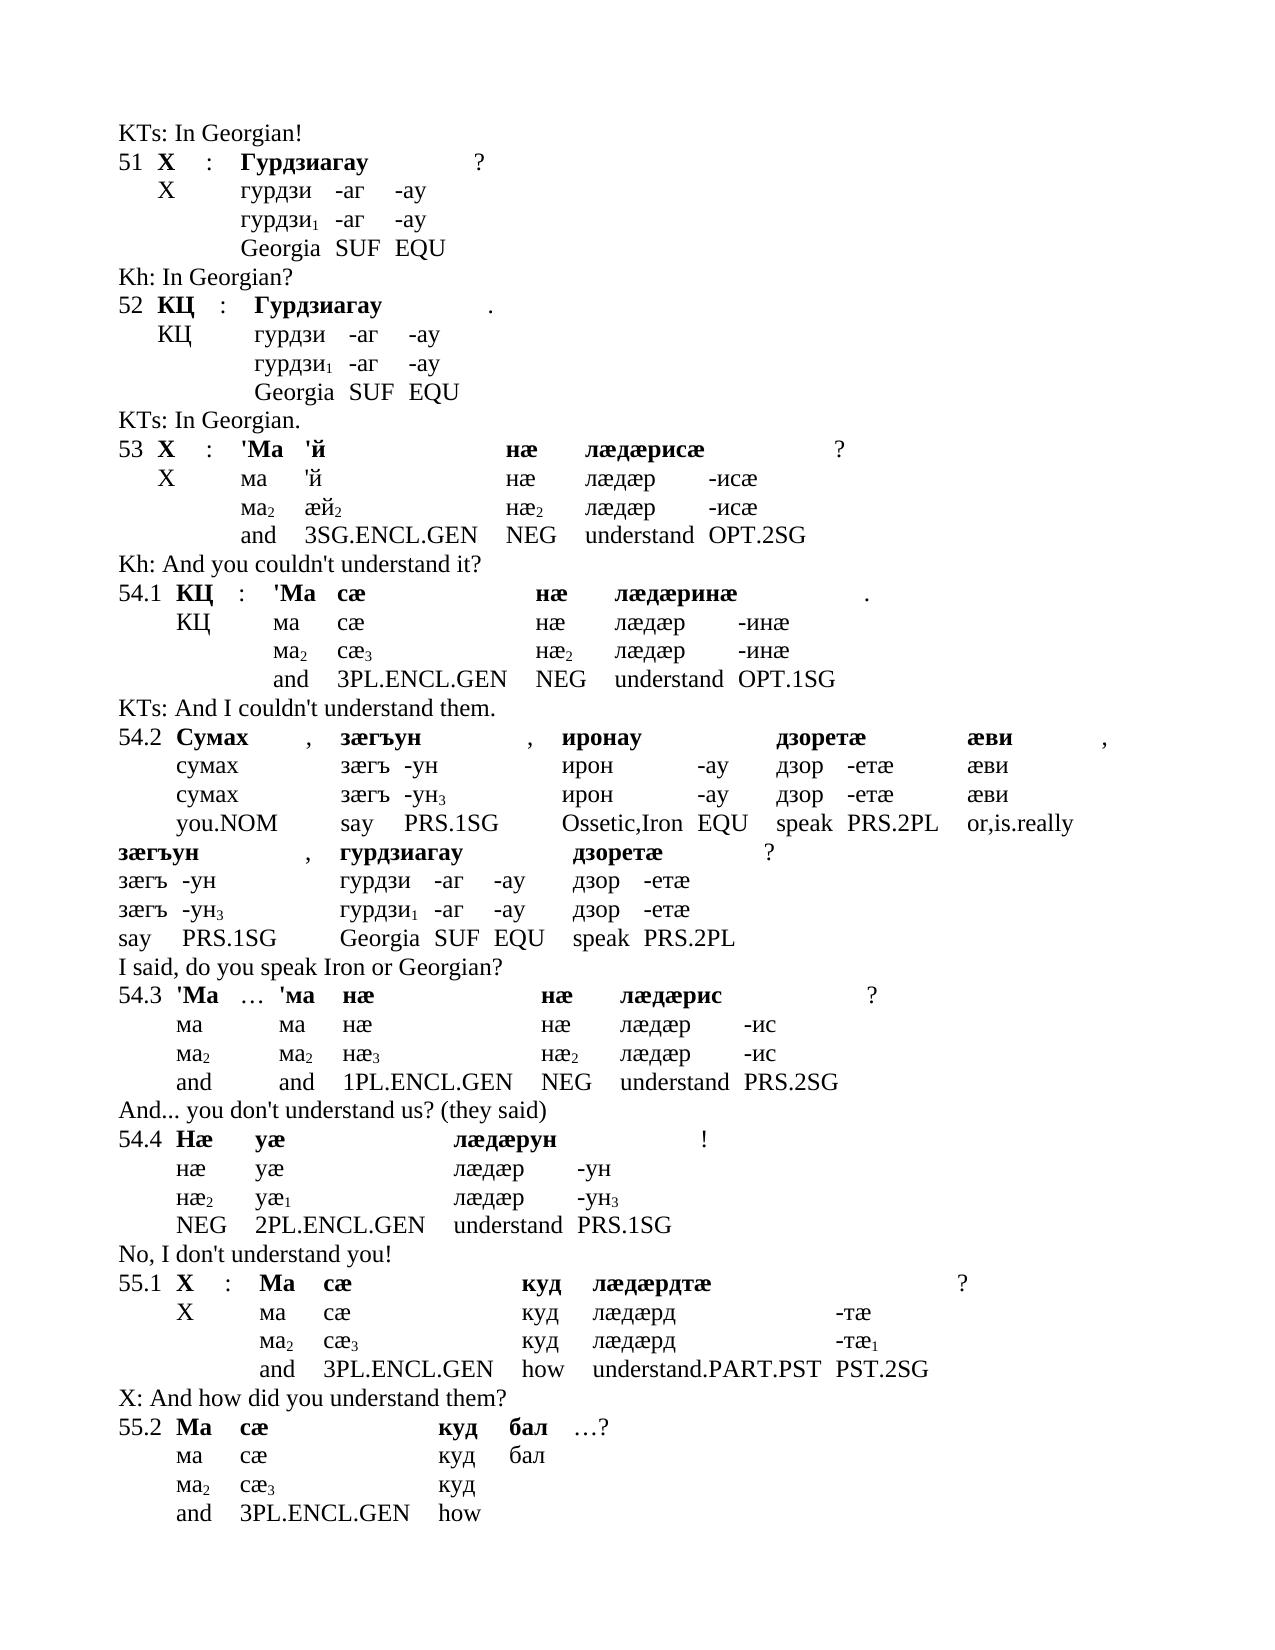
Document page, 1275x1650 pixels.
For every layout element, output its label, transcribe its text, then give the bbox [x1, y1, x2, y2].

text зæгъ [118, 894, 168, 923]
text нæ [342, 1009, 513, 1038]
text нæ2 [176, 1182, 227, 1211]
text куд [438, 1441, 481, 1469]
text сумах [176, 779, 278, 808]
text -ун3 [577, 1182, 672, 1211]
text EQU [408, 377, 460, 406]
text -исæ [708, 492, 806, 521]
text PRS.2PL [847, 808, 939, 837]
text сæ [323, 1268, 508, 1297]
text Гурдзиагау [240, 147, 460, 176]
text Georgia [240, 233, 321, 262]
text дзоретæ [776, 722, 953, 751]
text лæдæринæ [614, 578, 850, 607]
text -ис [743, 1009, 839, 1038]
text PRS.1SG [404, 808, 499, 837]
text лæдæрун [453, 1124, 686, 1153]
text ? [763, 837, 784, 866]
text гурдзи [240, 176, 321, 204]
text Ossetic,Iron [562, 808, 683, 837]
text зæгъун [340, 722, 513, 751]
text сумах [176, 751, 278, 779]
text нæ2 [506, 492, 557, 521]
text нæ [342, 981, 527, 1009]
text уæ [255, 1124, 439, 1153]
text 'Ма [176, 981, 226, 1009]
text -аг [348, 319, 394, 348]
text сæ3 [323, 1326, 494, 1354]
text understand [614, 664, 724, 693]
text -ис [743, 1038, 839, 1067]
text Ма [259, 1268, 309, 1297]
text ма [278, 1009, 315, 1038]
text нæ [506, 434, 571, 463]
text X: And how did you understand them? [118, 1383, 1249, 1412]
text нæ2 [535, 636, 587, 664]
text сæ [337, 607, 508, 636]
text -ун3 [404, 779, 499, 808]
text нæ [535, 578, 601, 607]
text and [176, 1067, 212, 1096]
text 54.4 [118, 1124, 162, 1153]
text Нæ [176, 1124, 241, 1153]
text -тæ1 [835, 1326, 929, 1354]
text лæдæр [614, 607, 724, 636]
text -инæ [738, 607, 836, 636]
text NEG [535, 664, 587, 693]
text КЦ [157, 291, 206, 319]
text уæ [255, 1153, 426, 1182]
text 51 [118, 147, 143, 176]
text -ун [577, 1153, 672, 1182]
text and [259, 1354, 295, 1383]
text -ау [394, 176, 446, 204]
text сæ [239, 1441, 411, 1469]
text зæгъ [340, 751, 390, 779]
text KTs: And I couldn't understand them. [118, 693, 1249, 722]
text гурдзиагау [339, 837, 559, 866]
text 1PL.ENCL.GEN [342, 1067, 513, 1096]
text PST.2SG [835, 1354, 929, 1383]
text Georgia [254, 377, 335, 406]
text Х [176, 1268, 211, 1297]
text And... you don't understand us? (they said) [118, 1096, 1249, 1124]
text -ау [394, 204, 446, 233]
text ма [259, 1297, 295, 1326]
text 'й [304, 463, 478, 492]
text Х [157, 463, 178, 492]
text куд [522, 1297, 565, 1326]
text , [306, 722, 327, 751]
text understand.PART.PST [592, 1354, 822, 1383]
text зæгъун [118, 837, 291, 866]
text 55.1 [118, 1268, 162, 1297]
text лæдæр [585, 463, 694, 492]
text æй2 [304, 492, 478, 521]
text сæ [337, 578, 522, 607]
text куд [522, 1326, 565, 1354]
text -етæ [643, 866, 736, 894]
text 3PL.ENCL.GEN [323, 1354, 494, 1383]
text гурдзи1 [339, 894, 420, 923]
text лæдæр [453, 1182, 563, 1211]
text KTs: In Georgian! [118, 118, 1249, 147]
text зæгъ [340, 779, 390, 808]
text куд [438, 1469, 481, 1498]
text EQU [493, 923, 545, 952]
text -аг [335, 204, 381, 233]
text -ау [697, 751, 748, 779]
text гурдзи1 [254, 348, 335, 377]
text : [206, 147, 227, 176]
text … [239, 981, 265, 1009]
text дзор [776, 751, 833, 779]
text нæ3 [342, 1038, 513, 1067]
text 3PL.ENCL.GEN [337, 664, 508, 693]
text NEG [506, 521, 557, 549]
text , [527, 722, 548, 751]
text 'й [304, 434, 492, 463]
text бал [509, 1412, 559, 1441]
text understand [585, 521, 694, 549]
text 2PL.ENCL.GEN [255, 1211, 426, 1239]
text NEG [176, 1211, 227, 1239]
text нæ [541, 981, 606, 1009]
text дзор [573, 894, 629, 923]
text understand [453, 1211, 563, 1239]
text -етæ [847, 751, 939, 779]
text -аг [335, 176, 381, 204]
text -инæ [738, 636, 836, 664]
text гурдзи [254, 319, 335, 348]
text сæ [239, 1412, 424, 1441]
text KTs: In Georgian. [118, 406, 1249, 434]
text куд [522, 1268, 578, 1297]
text лæдæрисæ [585, 434, 820, 463]
text and [278, 1067, 315, 1096]
text 3PL.ENCL.GEN [239, 1498, 411, 1527]
text КЦ [176, 607, 211, 636]
text ирон [562, 779, 683, 808]
text -ау [408, 319, 460, 348]
text æви [967, 779, 1074, 808]
text -ау [408, 348, 460, 377]
text SUF [434, 923, 480, 952]
text and [240, 521, 277, 549]
text -етæ [847, 779, 939, 808]
text and [176, 1498, 212, 1527]
text PRS.2SG [743, 1067, 839, 1096]
text дзор [776, 779, 833, 808]
text -исæ [708, 463, 806, 492]
text ма2 [273, 636, 309, 664]
text say [340, 808, 390, 837]
text нæ2 [541, 1038, 592, 1067]
text Georgia [339, 923, 420, 952]
text No, I don't understand you! [118, 1239, 1249, 1268]
text зæгъ [118, 866, 168, 894]
text : [224, 1268, 245, 1297]
text : [238, 578, 259, 607]
text лæдæрис [620, 981, 853, 1009]
text нæ [541, 1009, 592, 1038]
text лæдæрдтæ [592, 1268, 943, 1297]
text : [206, 434, 227, 463]
text OPT.1SG [738, 664, 836, 693]
text сæ [323, 1297, 494, 1326]
text -ау [493, 866, 545, 894]
text speak [776, 808, 833, 837]
text 54.1 [118, 578, 162, 607]
text лæдæр [453, 1153, 563, 1182]
text or,is.really [967, 808, 1074, 837]
text -ун3 [182, 894, 277, 923]
text КЦ [176, 578, 224, 607]
text ма [176, 1441, 212, 1469]
text speak [573, 923, 629, 952]
text Гурдзиагау [254, 291, 473, 319]
text Х [157, 434, 192, 463]
text 55.2 [118, 1412, 162, 1441]
text лæдæр [620, 1009, 730, 1038]
text you.NOM [176, 808, 278, 837]
text æви [967, 722, 1088, 751]
text лæдæрд [592, 1326, 822, 1354]
text æви [967, 751, 1074, 779]
text ! [700, 1124, 721, 1153]
text нæ [535, 607, 587, 636]
text КЦ [157, 319, 192, 348]
text 'Ма [273, 578, 323, 607]
text ма2 [240, 492, 277, 521]
text how [438, 1498, 481, 1527]
text нæ [506, 463, 557, 492]
text лæдæр [614, 636, 724, 664]
text сæ3 [239, 1469, 411, 1498]
text -ун [182, 866, 277, 894]
text EQU [394, 233, 446, 262]
text бал [509, 1441, 545, 1469]
text Kh: In Georgian? [118, 262, 1249, 291]
text гурдзи [339, 866, 420, 894]
text PRS.2PL [643, 923, 736, 952]
text сæ3 [337, 636, 508, 664]
text 53 [118, 434, 143, 463]
text Kh: And you couldn't understand it? [118, 549, 1249, 578]
text ма [240, 463, 277, 492]
text ? [957, 1268, 978, 1297]
text ма2 [278, 1038, 315, 1067]
text ? [834, 434, 855, 463]
text . [863, 578, 884, 607]
text -ау [697, 779, 748, 808]
text лæдæр [620, 1038, 730, 1067]
text Ма [176, 1412, 226, 1441]
text , [1101, 722, 1122, 751]
text Х [157, 176, 178, 204]
text Сумах [176, 722, 292, 751]
text лæдæр [585, 492, 694, 521]
text : [219, 291, 240, 319]
text нæ [176, 1153, 227, 1182]
text ма2 [176, 1469, 212, 1498]
text ? [866, 981, 887, 1009]
text and [273, 664, 309, 693]
text -аг [434, 894, 480, 923]
text say [118, 923, 168, 952]
text 54.3 [118, 981, 162, 1009]
text ма2 [259, 1326, 295, 1354]
text . [487, 291, 508, 319]
text уæ1 [255, 1182, 426, 1211]
text -етæ [643, 894, 736, 923]
text дзоретæ [573, 837, 750, 866]
text ма2 [176, 1038, 212, 1067]
text SUF [335, 233, 381, 262]
text -ау [493, 894, 545, 923]
text дзор [573, 866, 629, 894]
text how [522, 1354, 565, 1383]
text куд [438, 1412, 495, 1441]
text 'Ма [240, 434, 291, 463]
text SUF [348, 377, 394, 406]
text I said, do you speak Iron or Georgian? [118, 952, 1249, 981]
text -аг [348, 348, 394, 377]
text , [305, 837, 326, 866]
text гурдзи1 [240, 204, 321, 233]
text Х [157, 147, 192, 176]
text ирон [562, 751, 683, 779]
text 'ма [278, 981, 328, 1009]
text NEG [541, 1067, 592, 1096]
text -тæ [835, 1297, 929, 1326]
text OPT.2SG [708, 521, 806, 549]
text 52 [118, 291, 143, 319]
text PRS.1SG [577, 1211, 672, 1239]
text ? [473, 147, 494, 176]
text Х [176, 1297, 197, 1326]
text -аг [434, 866, 480, 894]
text иронау [562, 722, 762, 751]
text 54.2 [118, 722, 162, 751]
text …? [573, 1412, 609, 1441]
text -ун [404, 751, 499, 779]
text лæдæрд [592, 1297, 822, 1326]
text 3SG.ENCL.GEN [304, 521, 478, 549]
text ма [273, 607, 309, 636]
text understand [620, 1067, 730, 1096]
text PRS.1SG [182, 923, 277, 952]
text ма [176, 1009, 212, 1038]
text EQU [697, 808, 748, 837]
